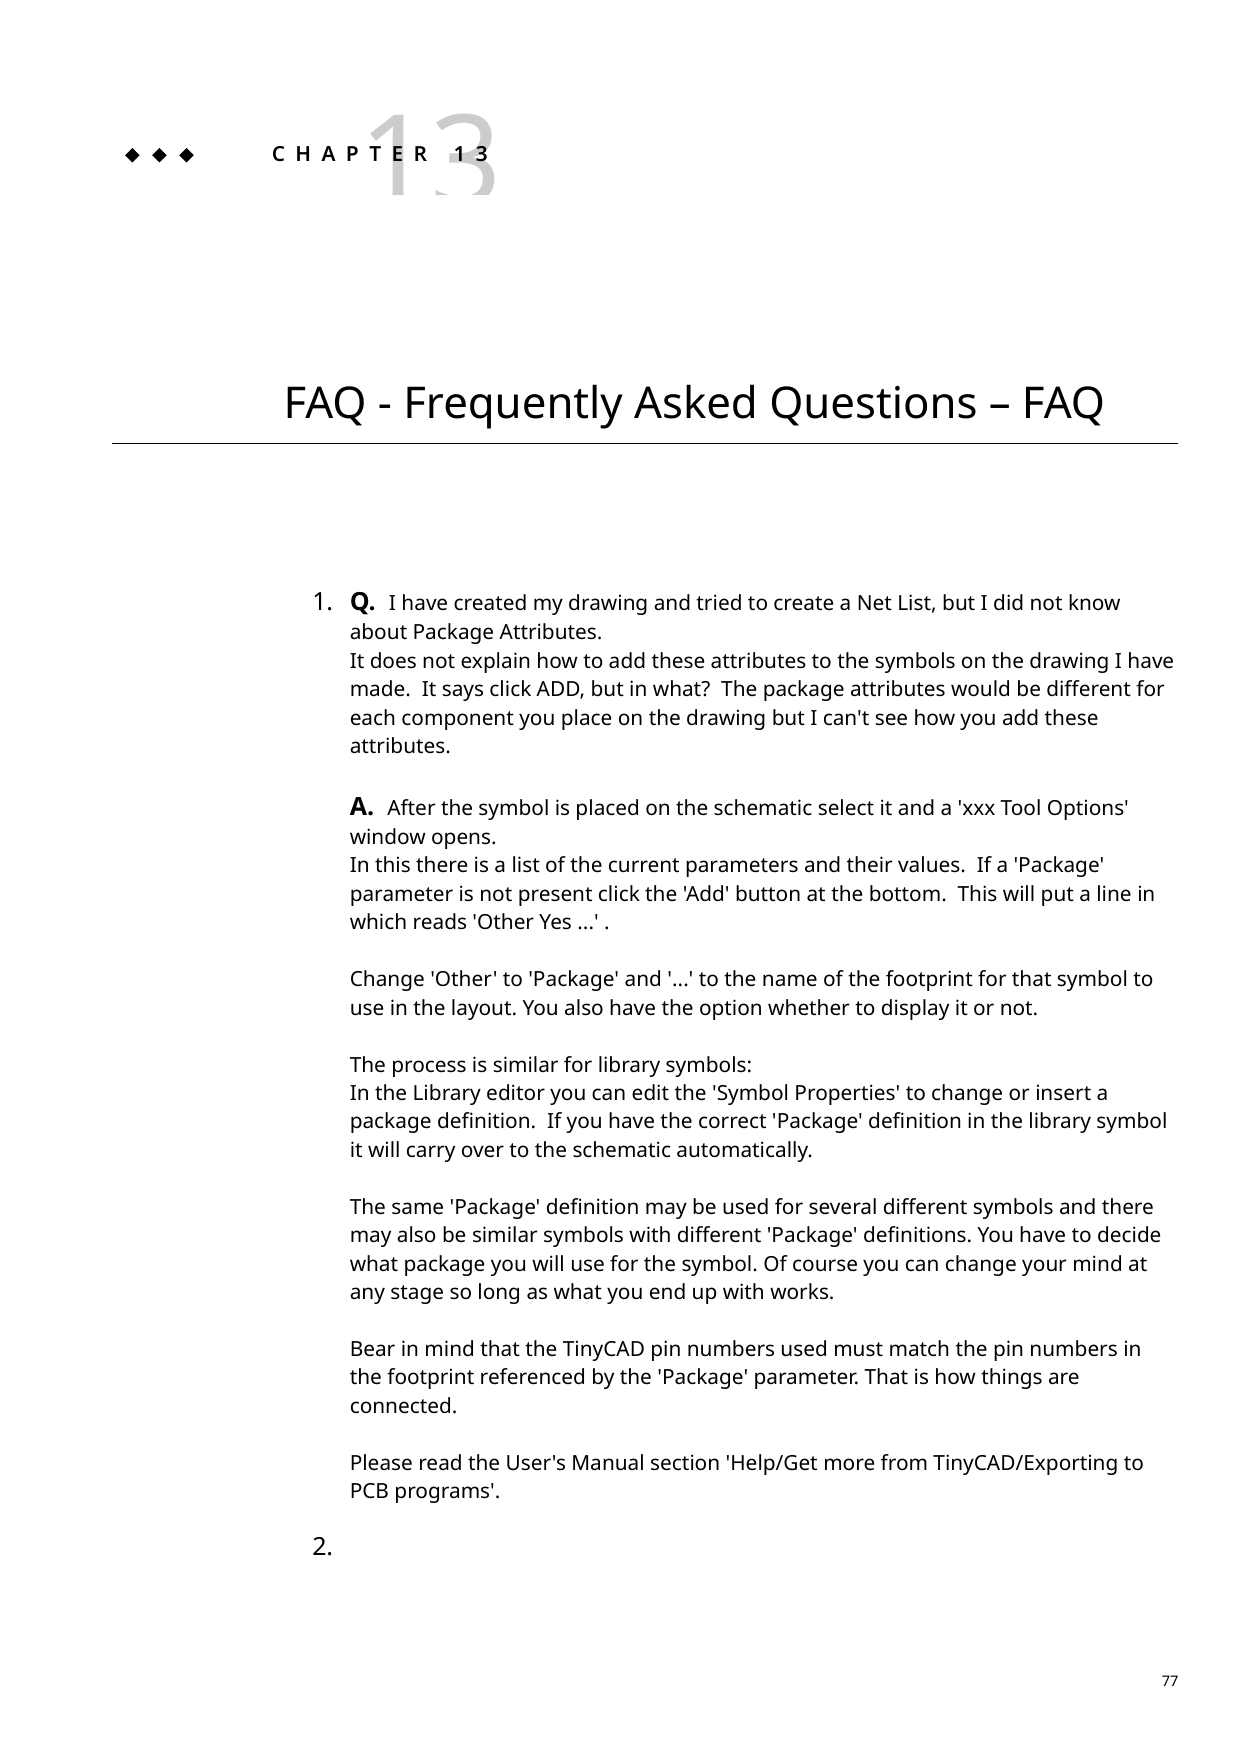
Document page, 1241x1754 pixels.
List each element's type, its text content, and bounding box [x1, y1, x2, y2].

title FAQ - Frequently Asked Questions – FAQ [112, 372, 1178, 443]
list Q. I have created my drawing and tried to create a Net List, but I did not know about Package Attributes. It does not explain how to add these attributes to the symbols on the drawing I have made. It says click ADD, but in what? The package attributes would be different for each component you place on the drawing but I can't see how you add these attributes. A. After the symbol is placed on the schematic select it and a 'xxx Tool Options' window opens. In this there is a list of the current parameters and their values. If a 'Package' parameter is not present click the 'Add' button at the bottom. This will put a line in which reads 'Other Yes ...' . Change 'Other' to 'Package' and '...' to the name of the footprint for that symbol to use in the layout. You also have the option whether to display it or not. The process is similar for library symbols: In the Library editor you can edit the 'Symbol Properties' to change or insert a package definition. If you have the correct 'Package' definition in the library symbol it will carry over to the schematic automatically. The same 'Package' definition may be used for several different symbols and there may also be similar symbols with different 'Package' definitions. You have to decide what package you will use for the symbol. Of course you can change your mind at any stage so long as what you end up with works. Bear in mind that the TinyCAD pin numbers used must match the pin numbers in the footprint referenced by the 'Package' parameter. That is how things are connected. Please read the User's Manual section 'Help/Get more from TinyCAD/Exporting to PCB programs'. [312, 583, 1178, 1505]
